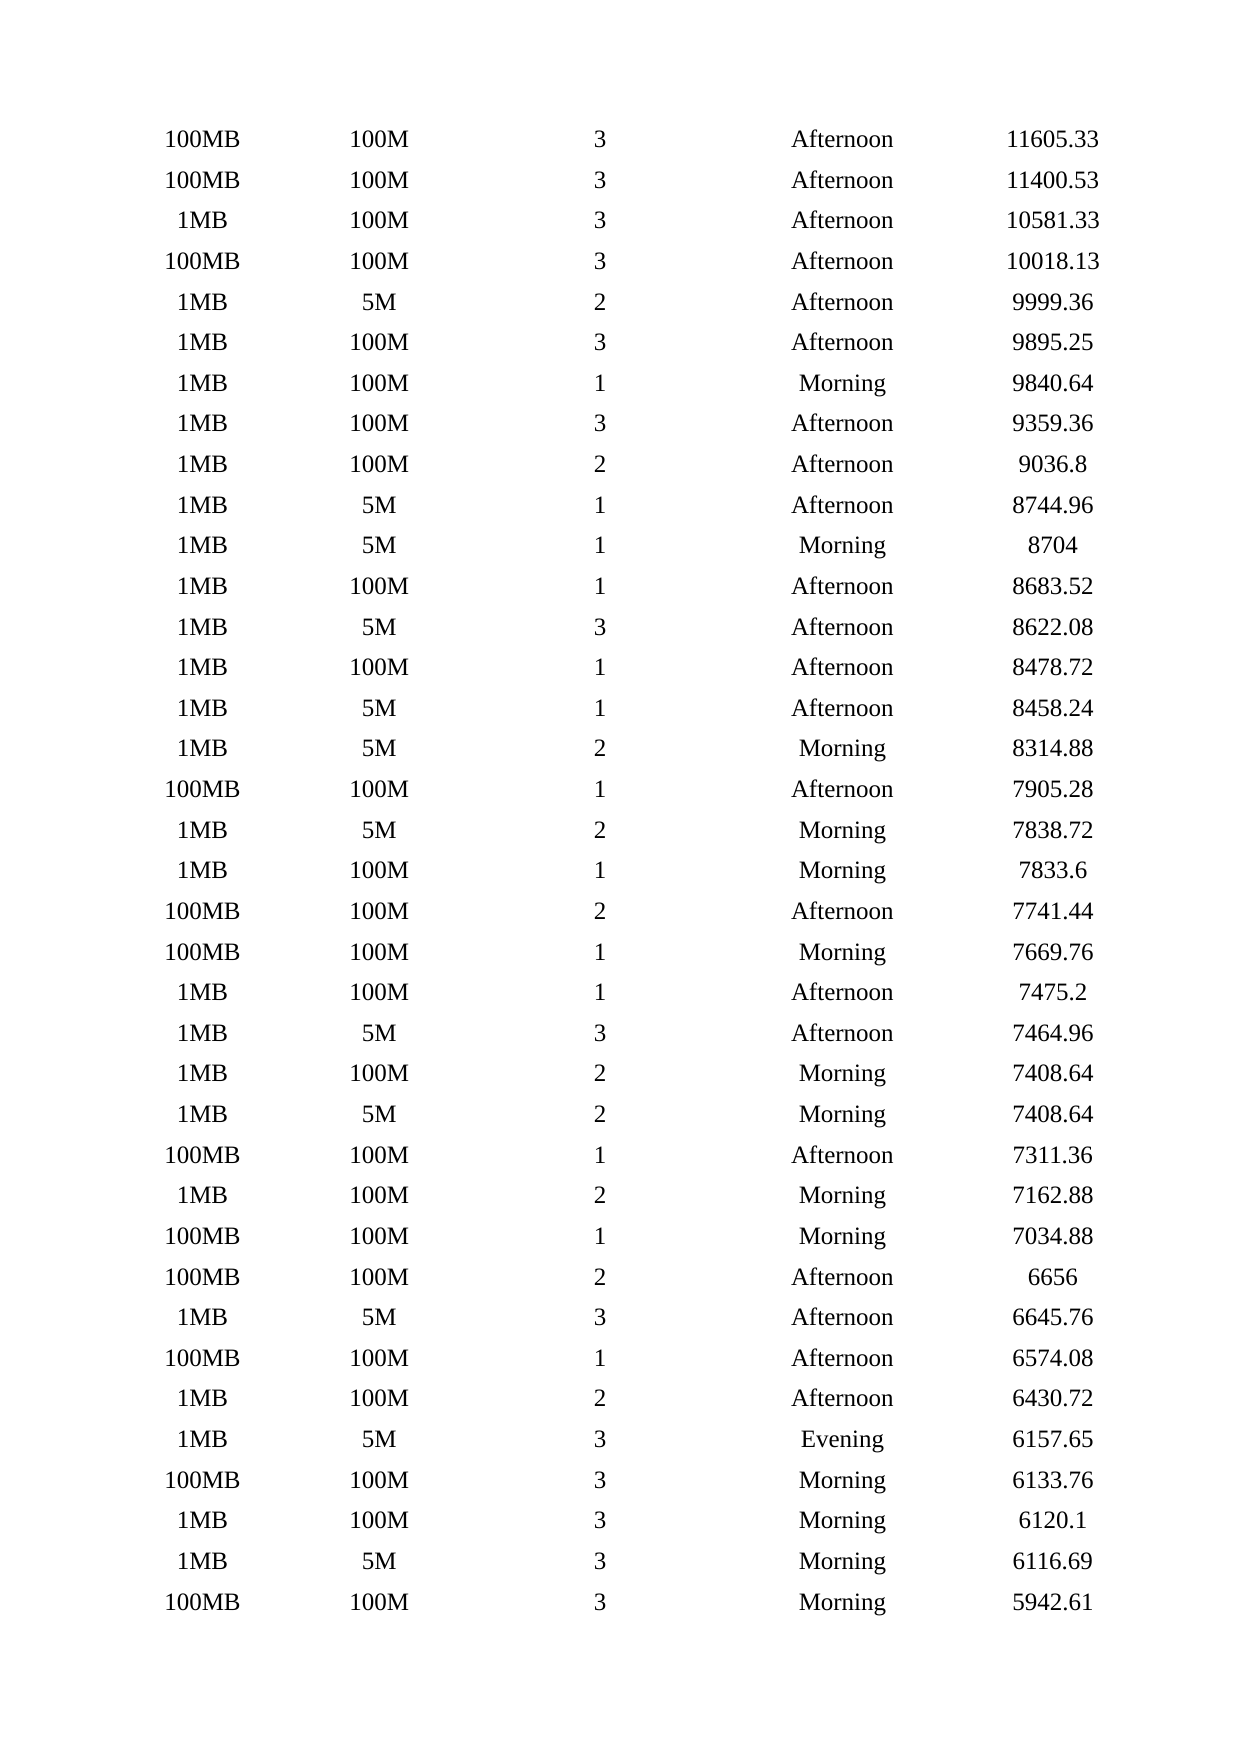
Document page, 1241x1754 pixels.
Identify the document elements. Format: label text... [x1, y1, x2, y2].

table_cell 3 [467, 159, 733, 199]
table_cell 10581.33 [952, 199, 1153, 240]
table_cell Morning [733, 809, 952, 849]
table_cell 3 [467, 606, 733, 646]
table_cell 7408.64 [952, 1093, 1153, 1134]
table_cell Morning [733, 1540, 952, 1581]
table_cell 100MB [114, 768, 291, 809]
table_cell 100M [291, 849, 467, 890]
table_cell 100M [291, 1581, 467, 1621]
table_cell 3 [467, 321, 733, 362]
table_cell 100M [291, 931, 467, 971]
table_cell 6656 [952, 1256, 1153, 1296]
table_cell 2 [467, 1093, 733, 1134]
table_cell 1 [467, 1134, 733, 1174]
table_cell 1 [467, 849, 733, 890]
table_cell 100MB [114, 1134, 291, 1174]
table_cell 1MB [114, 809, 291, 849]
table_cell 9895.25 [952, 321, 1153, 362]
table_cell Morning [733, 728, 952, 768]
table_cell 7838.72 [952, 809, 1153, 849]
table_cell 100M [291, 1499, 467, 1540]
table_cell 1MB [114, 443, 291, 484]
table_cell 1MB [114, 1418, 291, 1459]
table_cell Afternoon [733, 1378, 952, 1418]
table_cell 1MB [114, 1053, 291, 1093]
table_cell 100M [291, 118, 467, 159]
table_cell 100M [291, 646, 467, 687]
table_cell 1MB [114, 1540, 291, 1581]
table_cell 100MB [114, 118, 291, 159]
table_cell 7311.36 [952, 1134, 1153, 1174]
table_cell 6430.72 [952, 1378, 1153, 1418]
table_cell 100M [291, 1337, 467, 1377]
table_cell 1MB [114, 1499, 291, 1540]
table_cell 1MB [114, 1174, 291, 1215]
table_cell 10018.13 [952, 240, 1153, 281]
table_cell Morning [733, 931, 952, 971]
table_cell 8622.08 [952, 606, 1153, 646]
table_cell Morning [733, 1581, 952, 1621]
table_cell Afternoon [733, 199, 952, 240]
table_cell 1MB [114, 971, 291, 1012]
table_cell 3 [467, 240, 733, 281]
table_cell 3 [467, 118, 733, 159]
table_cell 7833.6 [952, 849, 1153, 890]
table_cell 7669.76 [952, 931, 1153, 971]
table_cell Morning [733, 1053, 952, 1093]
table_cell 8704 [952, 524, 1153, 565]
table_cell 100MB [114, 890, 291, 931]
table_cell 5M [291, 809, 467, 849]
table_cell 100M [291, 1134, 467, 1174]
table_cell 8458.24 [952, 687, 1153, 727]
table_cell 1 [467, 484, 733, 524]
table_cell 1MB [114, 849, 291, 890]
table_cell 100M [291, 1174, 467, 1215]
table_cell 1 [467, 971, 733, 1012]
table_cell 100M [291, 1053, 467, 1093]
table_cell 1MB [114, 403, 291, 443]
table_cell 100M [291, 1256, 467, 1296]
table_cell Afternoon [733, 971, 952, 1012]
table_cell 100M [291, 890, 467, 931]
table_cell 1 [467, 646, 733, 687]
table_cell 9036.8 [952, 443, 1153, 484]
table_cell 1MB [114, 646, 291, 687]
table_cell 100M [291, 971, 467, 1012]
table_cell Afternoon [733, 443, 952, 484]
table_cell 2 [467, 1378, 733, 1418]
table_cell 100MB [114, 1256, 291, 1296]
table_cell 2 [467, 728, 733, 768]
table_cell 2 [467, 1053, 733, 1093]
table_cell Afternoon [733, 321, 952, 362]
table_cell 6116.69 [952, 1540, 1153, 1581]
table_cell Afternoon [733, 565, 952, 606]
table_cell 1MB [114, 728, 291, 768]
table_cell 100M [291, 403, 467, 443]
table_cell Evening [733, 1418, 952, 1459]
table_cell 100M [291, 159, 467, 199]
table_cell 100MB [114, 1215, 291, 1256]
table_cell 11400.53 [952, 159, 1153, 199]
table_cell 3 [467, 199, 733, 240]
table_cell 100MB [114, 1581, 291, 1621]
table_cell 1 [467, 768, 733, 809]
table_cell 1MB [114, 1093, 291, 1134]
table_cell 100MB [114, 931, 291, 971]
table_cell 8683.52 [952, 565, 1153, 606]
table_cell 100MB [114, 159, 291, 199]
table_cell Morning [733, 362, 952, 402]
table_cell 3 [467, 1418, 733, 1459]
table_cell Morning [733, 849, 952, 890]
table_cell 5M [291, 687, 467, 727]
table_cell 100M [291, 1378, 467, 1418]
table_cell 5M [291, 281, 467, 321]
table_cell Afternoon [733, 1012, 952, 1052]
table_cell 1MB [114, 687, 291, 727]
table_cell 1MB [114, 321, 291, 362]
table_cell 6157.65 [952, 1418, 1153, 1459]
table_cell 1MB [114, 1296, 291, 1337]
table_cell 6645.76 [952, 1296, 1153, 1337]
table_cell 100M [291, 1459, 467, 1499]
table_cell Afternoon [733, 1337, 952, 1377]
table_cell 5M [291, 1012, 467, 1052]
table_cell Afternoon [733, 159, 952, 199]
table_cell 1MB [114, 1378, 291, 1418]
table_cell 100M [291, 565, 467, 606]
table_cell 6133.76 [952, 1459, 1153, 1499]
table_cell 1MB [114, 362, 291, 402]
table_cell 100M [291, 1215, 467, 1256]
table_cell 3 [467, 1581, 733, 1621]
table_cell 5M [291, 1540, 467, 1581]
table_cell Afternoon [733, 403, 952, 443]
table_cell Afternoon [733, 484, 952, 524]
table_cell 5M [291, 728, 467, 768]
table_cell 7464.96 [952, 1012, 1153, 1052]
table_cell Afternoon [733, 1134, 952, 1174]
table_cell Morning [733, 1459, 952, 1499]
table_cell 1MB [114, 484, 291, 524]
table_cell 1MB [114, 281, 291, 321]
table_cell 6574.08 [952, 1337, 1153, 1377]
table_cell 3 [467, 1459, 733, 1499]
table_cell Afternoon [733, 606, 952, 646]
table_cell 7741.44 [952, 890, 1153, 931]
table_cell Morning [733, 1093, 952, 1134]
table_cell 2 [467, 1256, 733, 1296]
table_cell 2 [467, 1174, 733, 1215]
table_cell 100M [291, 240, 467, 281]
table_cell Afternoon [733, 240, 952, 281]
table_cell 100MB [114, 1459, 291, 1499]
table_cell 7162.88 [952, 1174, 1153, 1215]
table_cell 100M [291, 321, 467, 362]
table_cell 1 [467, 1215, 733, 1256]
table_cell Afternoon [733, 646, 952, 687]
table_cell 5942.61 [952, 1581, 1153, 1621]
table_cell Morning [733, 1174, 952, 1215]
table_cell 2 [467, 809, 733, 849]
table_cell 1 [467, 931, 733, 971]
table_cell 11605.33 [952, 118, 1153, 159]
table_cell 7034.88 [952, 1215, 1153, 1256]
table_cell 3 [467, 403, 733, 443]
table_cell 7905.28 [952, 768, 1153, 809]
table_cell 8314.88 [952, 728, 1153, 768]
table_cell Morning [733, 1499, 952, 1540]
table_cell Afternoon [733, 1296, 952, 1337]
table_cell Afternoon [733, 1256, 952, 1296]
table_cell 7408.64 [952, 1053, 1153, 1093]
table_cell 5M [291, 484, 467, 524]
table_cell 2 [467, 890, 733, 931]
table_cell 1 [467, 565, 733, 606]
table_cell Afternoon [733, 687, 952, 727]
table_cell 5M [291, 1296, 467, 1337]
table_cell 7475.2 [952, 971, 1153, 1012]
table_cell 100M [291, 768, 467, 809]
table_cell 100MB [114, 240, 291, 281]
table_cell 3 [467, 1296, 733, 1337]
table_cell 1MB [114, 524, 291, 565]
table_cell 1 [467, 1337, 733, 1377]
table_cell 6120.1 [952, 1499, 1153, 1540]
table_cell 3 [467, 1540, 733, 1581]
table_cell 9840.64 [952, 362, 1153, 402]
table_cell 3 [467, 1012, 733, 1052]
table_cell 2 [467, 443, 733, 484]
table_cell 100M [291, 199, 467, 240]
table_cell 100M [291, 443, 467, 484]
table_cell 5M [291, 1093, 467, 1134]
table_cell Morning [733, 524, 952, 565]
table_cell 1MB [114, 606, 291, 646]
table_cell 9999.36 [952, 281, 1153, 321]
table_cell 1 [467, 524, 733, 565]
table_cell 1 [467, 687, 733, 727]
table_cell Afternoon [733, 768, 952, 809]
table_cell Afternoon [733, 281, 952, 321]
table_cell 1 [467, 362, 733, 402]
table_cell 8478.72 [952, 646, 1153, 687]
table_cell 5M [291, 606, 467, 646]
table_cell 5M [291, 524, 467, 565]
table_cell 1MB [114, 199, 291, 240]
table_cell Afternoon [733, 118, 952, 159]
table_cell 8744.96 [952, 484, 1153, 524]
table_cell Afternoon [733, 890, 952, 931]
table_cell 1MB [114, 1012, 291, 1052]
table_cell 3 [467, 1499, 733, 1540]
table_cell 100MB [114, 1337, 291, 1377]
table_cell Morning [733, 1215, 952, 1256]
table_cell 1MB [114, 565, 291, 606]
table_cell 9359.36 [952, 403, 1153, 443]
table_cell 2 [467, 281, 733, 321]
table_cell 100M [291, 362, 467, 402]
table_cell 5M [291, 1418, 467, 1459]
